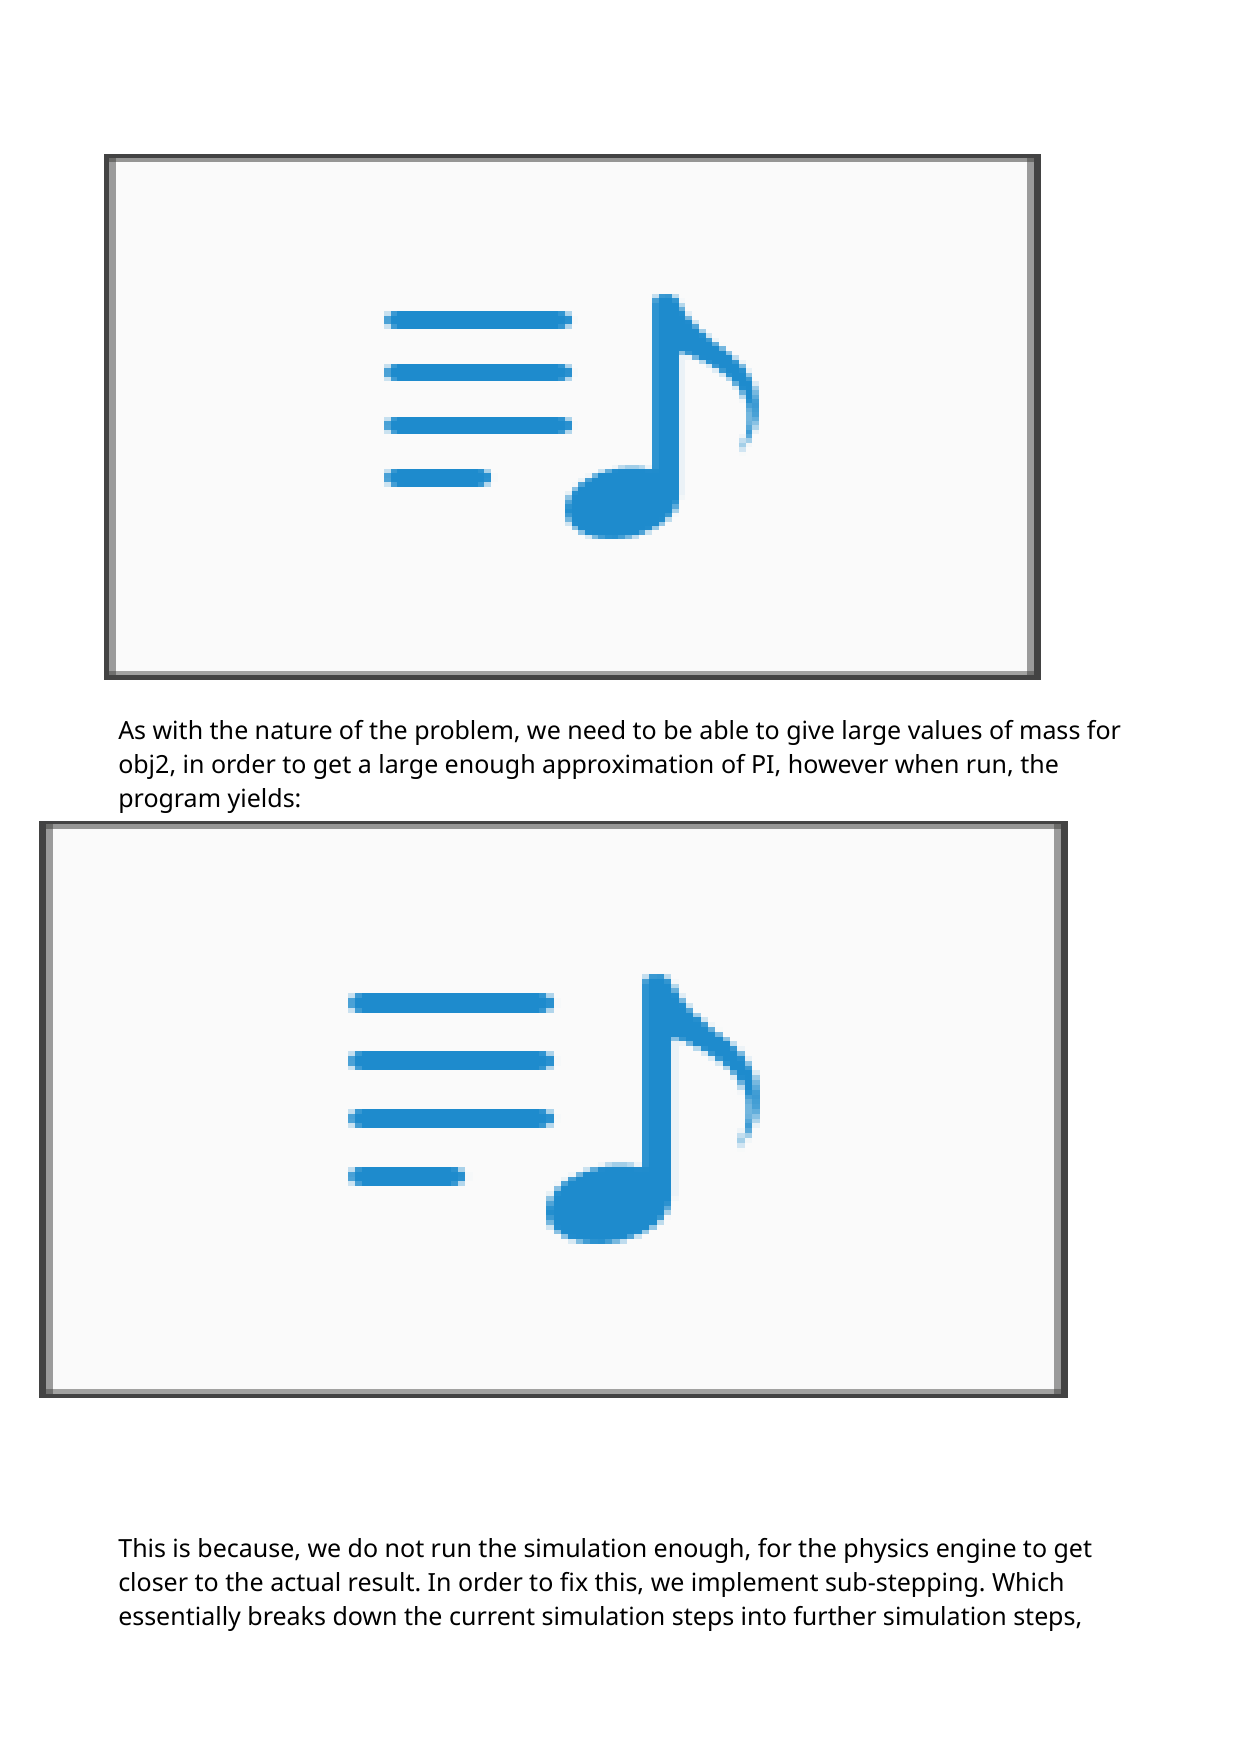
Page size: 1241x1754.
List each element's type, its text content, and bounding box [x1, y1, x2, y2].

text This is because, we do not run the simulation enough, for the physics engine to get closer to the actual result. In order to fix this, we implement sub-stepping. Which essentially breaks down the current simulation steps into further simulation steps, [118, 1530, 1122, 1633]
text As with the nature of the problem, we need to be able to give large values of mass for obj2, in order to get a large enough approximation of PI, however when run, the program yields: [118, 713, 1122, 815]
